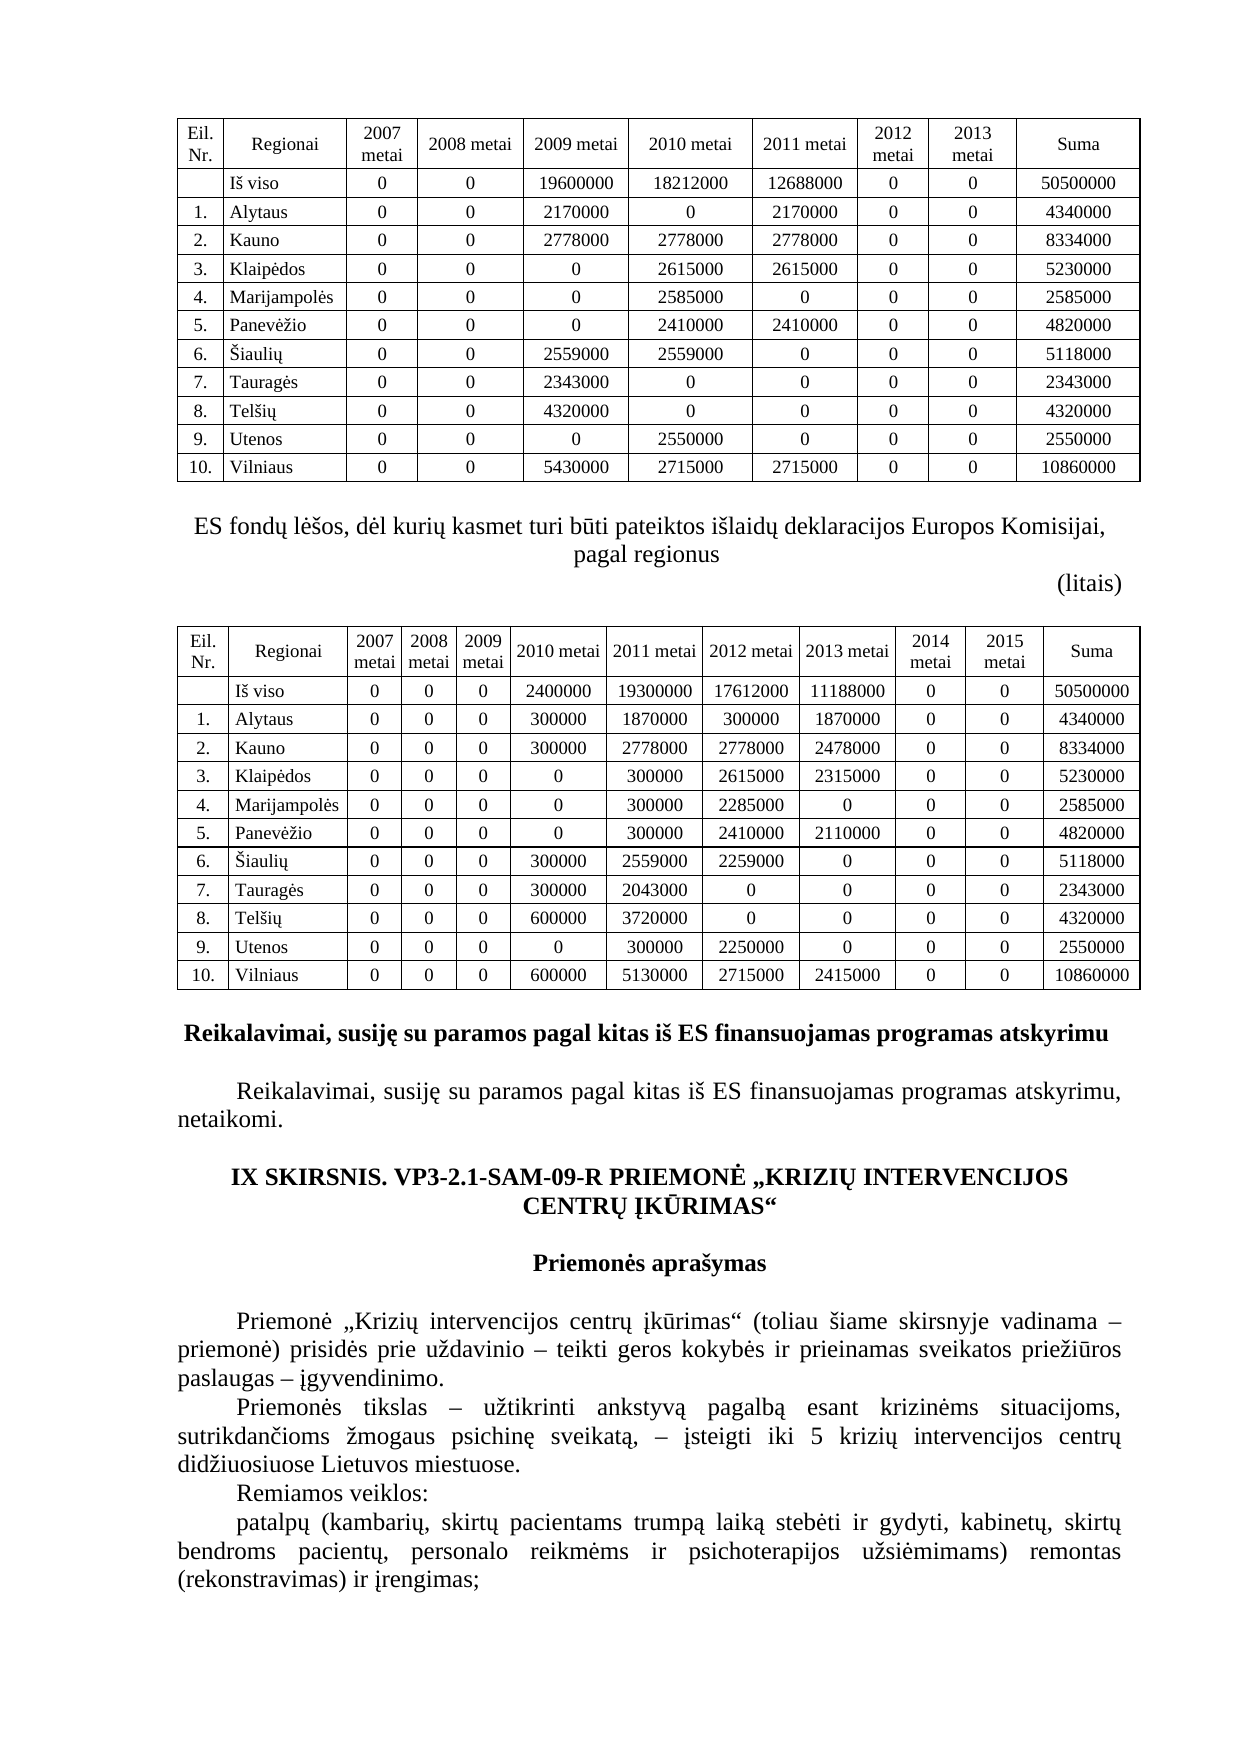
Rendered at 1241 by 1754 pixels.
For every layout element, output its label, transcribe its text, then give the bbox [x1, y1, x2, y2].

table_header 2009 metai [524, 119, 628, 168]
table_cell 5130000 [607, 961, 702, 988]
table_cell 0 [896, 791, 965, 818]
table_cell 2. [178, 226, 223, 253]
table_cell 0 [347, 397, 417, 424]
table_header Suma [1017, 119, 1139, 168]
table_header 2015 metai [966, 627, 1043, 676]
table_cell 0 [511, 819, 606, 846]
table_cell 0 [347, 340, 417, 367]
table_cell 0 [348, 876, 401, 903]
table_cell 2615000 [753, 255, 857, 282]
table_cell Iš viso [229, 677, 347, 704]
table_cell 2778000 [753, 226, 857, 253]
table_cell 4340000 [1044, 705, 1139, 733]
table_cell 12688000 [753, 169, 857, 197]
table_cell 0 [858, 169, 928, 197]
table_cell 0 [524, 311, 628, 339]
table_cell 4340000 [1017, 198, 1139, 225]
table_cell 0 [753, 425, 857, 452]
table_cell 0 [457, 677, 510, 704]
table_cell 2410000 [753, 311, 857, 339]
table_cell 0 [402, 791, 456, 818]
table_header Eil. Nr. [178, 627, 228, 676]
table_cell 0 [347, 425, 417, 452]
table_cell Tauragės [229, 876, 347, 903]
table_cell 3. [178, 762, 228, 789]
table_header 2007 metai [347, 119, 417, 168]
table_cell 2778000 [629, 226, 752, 253]
table_cell 5118000 [1044, 848, 1139, 875]
table_header Regionai [229, 627, 347, 676]
table_cell 4. [178, 283, 223, 310]
text Remiamos veiklos: [177, 1478, 1122, 1507]
table_cell 0 [457, 904, 510, 932]
table_cell 5118000 [1017, 340, 1139, 367]
table_cell 0 [896, 933, 965, 960]
table_cell 0 [402, 819, 456, 846]
table_cell 2715000 [753, 454, 857, 481]
table_cell Vilniaus [229, 961, 347, 988]
table_cell Telšių [224, 397, 346, 424]
table_cell 0 [511, 762, 606, 789]
table_cell 0 [457, 705, 510, 733]
table_cell 0 [800, 791, 895, 818]
table_header 2009 metai [457, 627, 510, 676]
table_cell 2550000 [1044, 933, 1139, 960]
table_cell 0 [858, 198, 928, 225]
table_cell 2400000 [511, 677, 606, 704]
table_cell 4820000 [1044, 819, 1139, 846]
table_cell 0 [402, 762, 456, 789]
table_cell 2110000 [800, 819, 895, 846]
table_cell 0 [402, 734, 456, 761]
table_cell Alytaus [224, 198, 346, 225]
table_cell 0 [753, 340, 857, 367]
table_cell 2410000 [703, 819, 799, 846]
table_cell 2559000 [524, 340, 628, 367]
table_cell 2410000 [629, 311, 752, 339]
table_cell 0 [347, 283, 417, 310]
table_cell 0 [418, 397, 523, 424]
table_header 2013 metai [929, 119, 1016, 168]
table_cell 9. [178, 933, 228, 960]
table_cell 2343000 [1017, 368, 1139, 396]
table_cell 300000 [607, 819, 702, 846]
table_cell 0 [348, 848, 401, 875]
text Priemonės aprašymas [177, 1248, 1122, 1277]
table_cell 0 [929, 368, 1016, 396]
table_cell 0 [858, 311, 928, 339]
table_cell 2585000 [629, 283, 752, 310]
table_cell 10. [178, 961, 228, 988]
table_cell 3. [178, 255, 223, 282]
table_cell 0 [347, 169, 417, 197]
table_header 2012 metai [858, 119, 928, 168]
table_cell 0 [929, 198, 1016, 225]
table_cell Kauno [229, 734, 347, 761]
table_cell 0 [966, 876, 1043, 903]
table_cell 2715000 [703, 961, 799, 988]
table_cell 0 [347, 226, 417, 253]
table_cell 2585000 [1017, 283, 1139, 310]
table_cell 2285000 [703, 791, 799, 818]
table_cell Vilniaus [224, 454, 346, 481]
table_cell 2778000 [607, 734, 702, 761]
table_cell 0 [858, 340, 928, 367]
table_cell 0 [418, 226, 523, 253]
table_cell 0 [511, 791, 606, 818]
table_cell 0 [348, 904, 401, 932]
table_cell 0 [966, 819, 1043, 846]
table_cell 2. [178, 734, 228, 761]
table_cell 300000 [703, 705, 799, 733]
table_cell 0 [858, 255, 928, 282]
table_header 2008 metai [402, 627, 456, 676]
table_cell 10860000 [1017, 454, 1139, 481]
table_cell 0 [753, 397, 857, 424]
table_cell Iš viso [224, 169, 346, 197]
table_cell 0 [929, 283, 1016, 310]
table_cell Utenos [229, 933, 347, 960]
table_cell 2550000 [629, 425, 752, 452]
table_cell 300000 [607, 762, 702, 789]
table_cell 0 [524, 425, 628, 452]
table_cell 2550000 [1017, 425, 1139, 452]
table_cell 17612000 [703, 677, 799, 704]
table_cell 0 [929, 255, 1016, 282]
table_cell 8. [178, 904, 228, 932]
table_cell 2715000 [629, 454, 752, 481]
table_cell 0 [457, 791, 510, 818]
table_cell 0 [457, 819, 510, 846]
table_cell Utenos [224, 425, 346, 452]
table_cell 0 [347, 454, 417, 481]
table_header 2013 metai [800, 627, 895, 676]
table_cell 0 [348, 734, 401, 761]
table_cell 2170000 [524, 198, 628, 225]
table_cell 0 [629, 368, 752, 396]
text Reikalavimai, susiję su paramos pagal kitas iš ES finansuojamas programas atskyrimu [177, 1018, 1122, 1047]
table_cell 0 [703, 904, 799, 932]
table_cell 0 [348, 705, 401, 733]
table_cell 0 [402, 705, 456, 733]
table_cell Marijampolės [224, 283, 346, 310]
table_cell 1870000 [800, 705, 895, 733]
table_cell 2343000 [524, 368, 628, 396]
text Priemonė „Krizių intervencijos centrų įkūrimas“ (toliau šiame skirsnyje vadinama – priemonė) prisidės prie uždavinio – teikti geros kokybės ir prieinamas sveikatos priežiūros paslaugas – įgyvendinimo. [177, 1306, 1122, 1392]
table_cell 300000 [511, 848, 606, 875]
table_cell 0 [402, 677, 456, 704]
table_cell 0 [929, 340, 1016, 367]
table_cell Alytaus [229, 705, 347, 733]
table_cell 5. [178, 819, 228, 846]
table_cell Klaipėdos [229, 762, 347, 789]
text (litais) [177, 568, 1122, 597]
table_header Eil. Nr. [178, 119, 223, 168]
table_cell 0 [753, 368, 857, 396]
table_cell 0 [457, 762, 510, 789]
table_cell 19300000 [607, 677, 702, 704]
table_cell 0 [929, 425, 1016, 452]
table_cell 2615000 [629, 255, 752, 282]
table_cell 0 [418, 198, 523, 225]
table_cell 0 [966, 791, 1043, 818]
table_cell 0 [858, 397, 928, 424]
table_cell 0 [347, 311, 417, 339]
table_cell 0 [896, 961, 965, 988]
table_cell Telšių [229, 904, 347, 932]
table_cell 0 [896, 677, 965, 704]
table_cell 0 [348, 677, 401, 704]
table_cell 10. [178, 454, 223, 481]
table_cell 0 [418, 454, 523, 481]
table_cell 0 [418, 311, 523, 339]
table_cell 4. [178, 791, 228, 818]
table_cell 300000 [607, 933, 702, 960]
text Priemonės tikslas – užtikrinti ankstyvą pagalbą esant krizinėms situacijoms, sutrikdančioms žmogaus psichinę sveikatą, – įsteigti iki 5 krizių intervencijos centrų didžiuosiuose Lietuvos miestuose. [177, 1392, 1122, 1478]
table_cell 2585000 [1044, 791, 1139, 818]
table_cell 5230000 [1017, 255, 1139, 282]
table_header Suma [1044, 627, 1139, 676]
table_cell [178, 169, 223, 197]
table_cell 0 [703, 876, 799, 903]
table_cell 2259000 [703, 848, 799, 875]
table_cell 0 [348, 762, 401, 789]
table_cell 4320000 [1044, 904, 1139, 932]
table_cell 0 [896, 848, 965, 875]
table_cell 0 [402, 904, 456, 932]
table_cell 10860000 [1044, 961, 1139, 988]
table_cell [178, 677, 228, 704]
table_cell 0 [858, 368, 928, 396]
table_cell 0 [457, 961, 510, 988]
table_cell 6. [178, 848, 228, 875]
table_cell 0 [929, 226, 1016, 253]
table_cell 4820000 [1017, 311, 1139, 339]
table_cell 0 [629, 198, 752, 225]
table_cell 2478000 [800, 734, 895, 761]
table_header 2010 metai [511, 627, 606, 676]
table_cell Klaipėdos [224, 255, 346, 282]
table_cell 0 [966, 734, 1043, 761]
table_cell 7. [178, 368, 223, 396]
table_cell Panevėžio [224, 311, 346, 339]
table_cell 0 [896, 876, 965, 903]
table_cell 0 [858, 226, 928, 253]
table_cell 0 [896, 819, 965, 846]
table_cell Panevėžio [229, 819, 347, 846]
table_cell Kauno [224, 226, 346, 253]
table_cell 2170000 [753, 198, 857, 225]
table_cell 0 [418, 425, 523, 452]
table_cell 5. [178, 311, 223, 339]
table_cell 2778000 [703, 734, 799, 761]
table_cell 2250000 [703, 933, 799, 960]
table_cell 0 [966, 933, 1043, 960]
table_cell 300000 [511, 705, 606, 733]
table_cell 5230000 [1044, 762, 1139, 789]
table_cell 0 [457, 848, 510, 875]
table_cell 0 [629, 397, 752, 424]
table_cell 0 [511, 933, 606, 960]
table_header 2010 metai [629, 119, 752, 168]
table_cell 2043000 [607, 876, 702, 903]
table_cell Marijampolės [229, 791, 347, 818]
table_cell 0 [800, 848, 895, 875]
table_cell 2559000 [607, 848, 702, 875]
table_cell 0 [457, 876, 510, 903]
text IX SKIRSNIS. VP3-2.1-SAM-09-R PRIEMONĖ „KRIZIŲ INTERVENCIJOS CENTRŲ ĮKŪRIMAS“ [177, 1162, 1122, 1219]
table_cell 0 [966, 904, 1043, 932]
table_header Regionai [224, 119, 346, 168]
table_cell 0 [418, 368, 523, 396]
table_cell 18212000 [629, 169, 752, 197]
table_cell 0 [966, 762, 1043, 789]
table_cell 0 [858, 283, 928, 310]
table_cell 0 [457, 933, 510, 960]
table_cell 0 [418, 283, 523, 310]
table_cell 0 [800, 904, 895, 932]
table_cell 5430000 [524, 454, 628, 481]
table_cell 0 [348, 819, 401, 846]
table_cell 2615000 [703, 762, 799, 789]
table_cell 3720000 [607, 904, 702, 932]
table_cell 0 [858, 454, 928, 481]
table_cell 1870000 [607, 705, 702, 733]
table_cell 0 [524, 283, 628, 310]
table_cell 2315000 [800, 762, 895, 789]
table_header 2014 metai [896, 627, 965, 676]
table_cell 0 [896, 705, 965, 733]
table_cell 0 [402, 933, 456, 960]
table_cell 50500000 [1044, 677, 1139, 704]
table_cell 9. [178, 425, 223, 452]
table_cell 19600000 [524, 169, 628, 197]
table_cell 50500000 [1017, 169, 1139, 197]
table_cell 300000 [607, 791, 702, 818]
table_cell 0 [347, 368, 417, 396]
table_cell 0 [896, 904, 965, 932]
table_cell 0 [457, 734, 510, 761]
table_cell 8334000 [1044, 734, 1139, 761]
table_cell 0 [753, 283, 857, 310]
table_cell 0 [966, 961, 1043, 988]
table_cell 4320000 [524, 397, 628, 424]
table_cell 0 [929, 397, 1016, 424]
table_cell 1. [178, 198, 223, 225]
table_cell 6. [178, 340, 223, 367]
table_cell 300000 [511, 876, 606, 903]
table_cell 8334000 [1017, 226, 1139, 253]
table_cell 0 [347, 198, 417, 225]
table_cell 2343000 [1044, 876, 1139, 903]
table_cell 0 [896, 734, 965, 761]
table_cell 0 [966, 705, 1043, 733]
text ES fondų lėšos, dėl kurių kasmet turi būti pateiktos išlaidų deklaracijos Europos Komisijai, pagal regionus [177, 511, 1122, 568]
table_header 2011 metai [753, 119, 857, 168]
table_cell 0 [418, 255, 523, 282]
table_cell 7. [178, 876, 228, 903]
table_header 2011 metai [607, 627, 702, 676]
text patalpų (kambarių, skirtų pacientams trumpą laiką stebėti ir gydyti, kabinetų, skirtų bendroms pacientų, personalo reikmėms ir psichoterapijos užsiėmimams) remontas (rekonstravimas) ir įrengimas; [177, 1507, 1122, 1593]
table_cell 0 [348, 791, 401, 818]
table_cell 0 [966, 848, 1043, 875]
table_cell 600000 [511, 904, 606, 932]
table_header 2007 metai [348, 627, 401, 676]
table_cell 600000 [511, 961, 606, 988]
table_cell 0 [418, 340, 523, 367]
table_cell 0 [402, 848, 456, 875]
table_cell 0 [348, 933, 401, 960]
text Reikalavimai, susiję su paramos pagal kitas iš ES finansuojamas programas atskyrimu, netaikomi. [177, 1076, 1122, 1133]
table_cell 0 [800, 933, 895, 960]
table_cell 0 [929, 311, 1016, 339]
table_cell 0 [347, 255, 417, 282]
table_cell 2559000 [629, 340, 752, 367]
table_cell Šiaulių [229, 848, 347, 875]
table_cell 0 [402, 876, 456, 903]
table_cell Šiaulių [224, 340, 346, 367]
table_cell 1. [178, 705, 228, 733]
table_cell 0 [966, 677, 1043, 704]
table_cell 8. [178, 397, 223, 424]
table_cell Tauragės [224, 368, 346, 396]
table_header 2008 metai [418, 119, 523, 168]
table_cell 0 [418, 169, 523, 197]
table_cell 2778000 [524, 226, 628, 253]
table_header 2012 metai [703, 627, 799, 676]
table_cell 4320000 [1017, 397, 1139, 424]
table_cell 0 [929, 454, 1016, 481]
table_cell 0 [858, 425, 928, 452]
table_cell 0 [524, 255, 628, 282]
table_cell 0 [348, 961, 401, 988]
table_cell 0 [800, 876, 895, 903]
table_cell 0 [929, 169, 1016, 197]
table_cell 300000 [511, 734, 606, 761]
table_cell 2415000 [800, 961, 895, 988]
table_cell 11188000 [800, 677, 895, 704]
table_cell 0 [896, 762, 965, 789]
table_cell 0 [402, 961, 456, 988]
